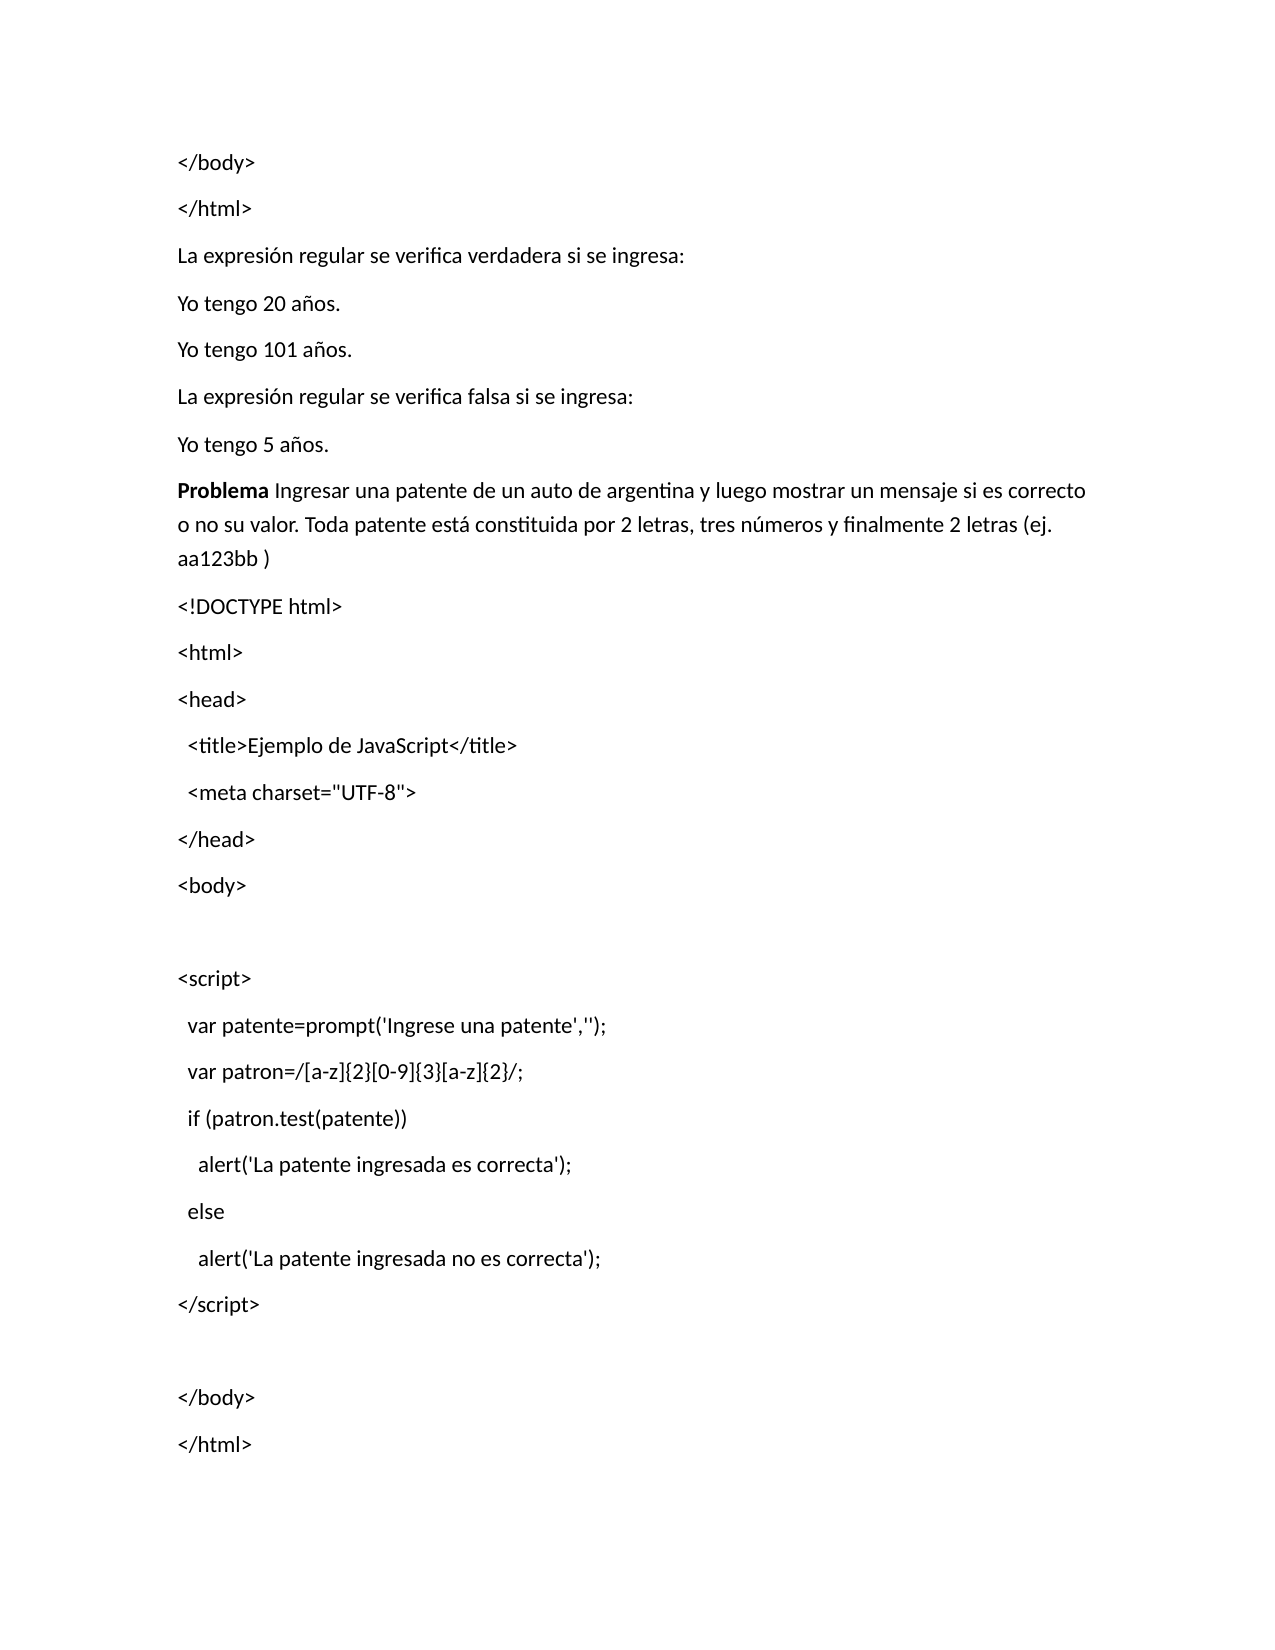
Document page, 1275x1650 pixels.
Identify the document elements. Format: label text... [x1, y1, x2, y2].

text </body> [177, 1383, 1098, 1411]
text </head> [177, 825, 1098, 853]
text La expresión regular se verifica falsa si se ingresa: [177, 382, 1098, 410]
text <html> [177, 638, 1098, 666]
text </script> [177, 1290, 1098, 1318]
text Yo tengo 20 años. [177, 289, 1098, 317]
text alert('La patente ingresada es correcta'); [177, 1151, 1098, 1179]
text </html> [177, 1430, 1098, 1458]
text else [177, 1197, 1098, 1225]
text Yo tengo 101 años. [177, 335, 1098, 363]
text var patron=/[a-z]{2}[0-9]{3}[a-z]{2}/; [177, 1057, 1098, 1086]
text </body> [177, 148, 1098, 176]
text var patente=prompt('Ingrese una patente',''); [177, 1011, 1098, 1039]
text </html> [177, 194, 1098, 222]
text <head> [177, 685, 1098, 713]
text La expresión regular se verifica verdadera si se ingresa: [177, 241, 1098, 269]
text <!DOCTYPE html> [177, 592, 1098, 620]
text <title>Ejemplo de JavaScript</title> [177, 732, 1098, 759]
text Problema Ingresar una patente de un auto de argentina y luego mostrar un mensaje si es correcto o no su valor. Toda patente está constituida por 2 letras, tres números y finalmente 2 letras (ej. aa123bb ) [177, 477, 1098, 572]
text alert('La patente ingresada no es correcta'); [177, 1244, 1098, 1272]
text if (patron.test(patente)) [177, 1104, 1098, 1132]
text <body> [177, 871, 1098, 899]
text <meta charset="UTF-8"> [177, 778, 1098, 806]
text Yo tengo 5 años. [177, 430, 1098, 458]
text <script> [177, 964, 1098, 992]
